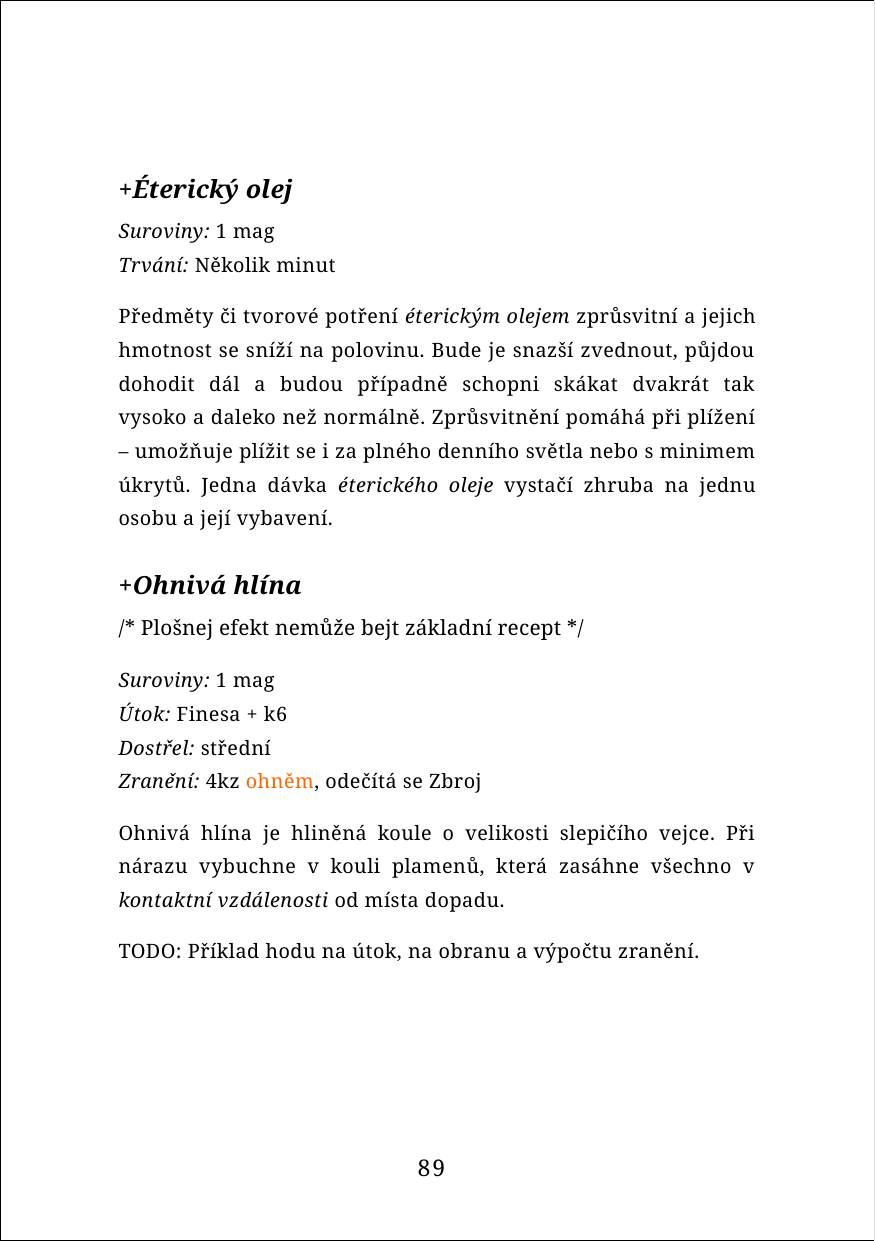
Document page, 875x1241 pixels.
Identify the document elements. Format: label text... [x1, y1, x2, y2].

text Ohnivá hlína je hliněná koule o velikosti slepičího vejce. Při nárazu vybuchne v kouli plamenů, která zasáhne všechno v kontaktní vzdálenosti od místa dopadu. [118, 819, 756, 913]
subtitle +Éterický olej [118, 172, 756, 206]
text Suroviny: 1 mag Útok: Finesa + k6 Dostřel: střední Zranění: 4kz ohněm, odečítá se Zbroj [118, 667, 756, 794]
text TODO: Příklad hodu na útok, na obranu a výpočtu zranění. [118, 938, 756, 964]
text Suroviny: 1 mag Trvání: Několik minut [118, 218, 756, 278]
text Předměty či tvorové potření éterickým olejem zprůsvitní a jejich hmotnost se sníží na polovinu. Bude je snazší zvednout, půjdou dohodit dál a budou případně schopni skákat dvakrát tak vysoko a daleko než normálně. Zprůsvitnění pomáhá při plížení – umožňuje plížit se i za plného denního světla nebo s minimem úkrytů. Jedna dávka éterického oleje vystačí zhruba na jednu osobu a její vybavení. [118, 303, 756, 531]
text /* Plošnej efekt nemůže bejt základní recept */ [118, 613, 756, 642]
subtitle +Ohnivá hlína [118, 568, 756, 602]
